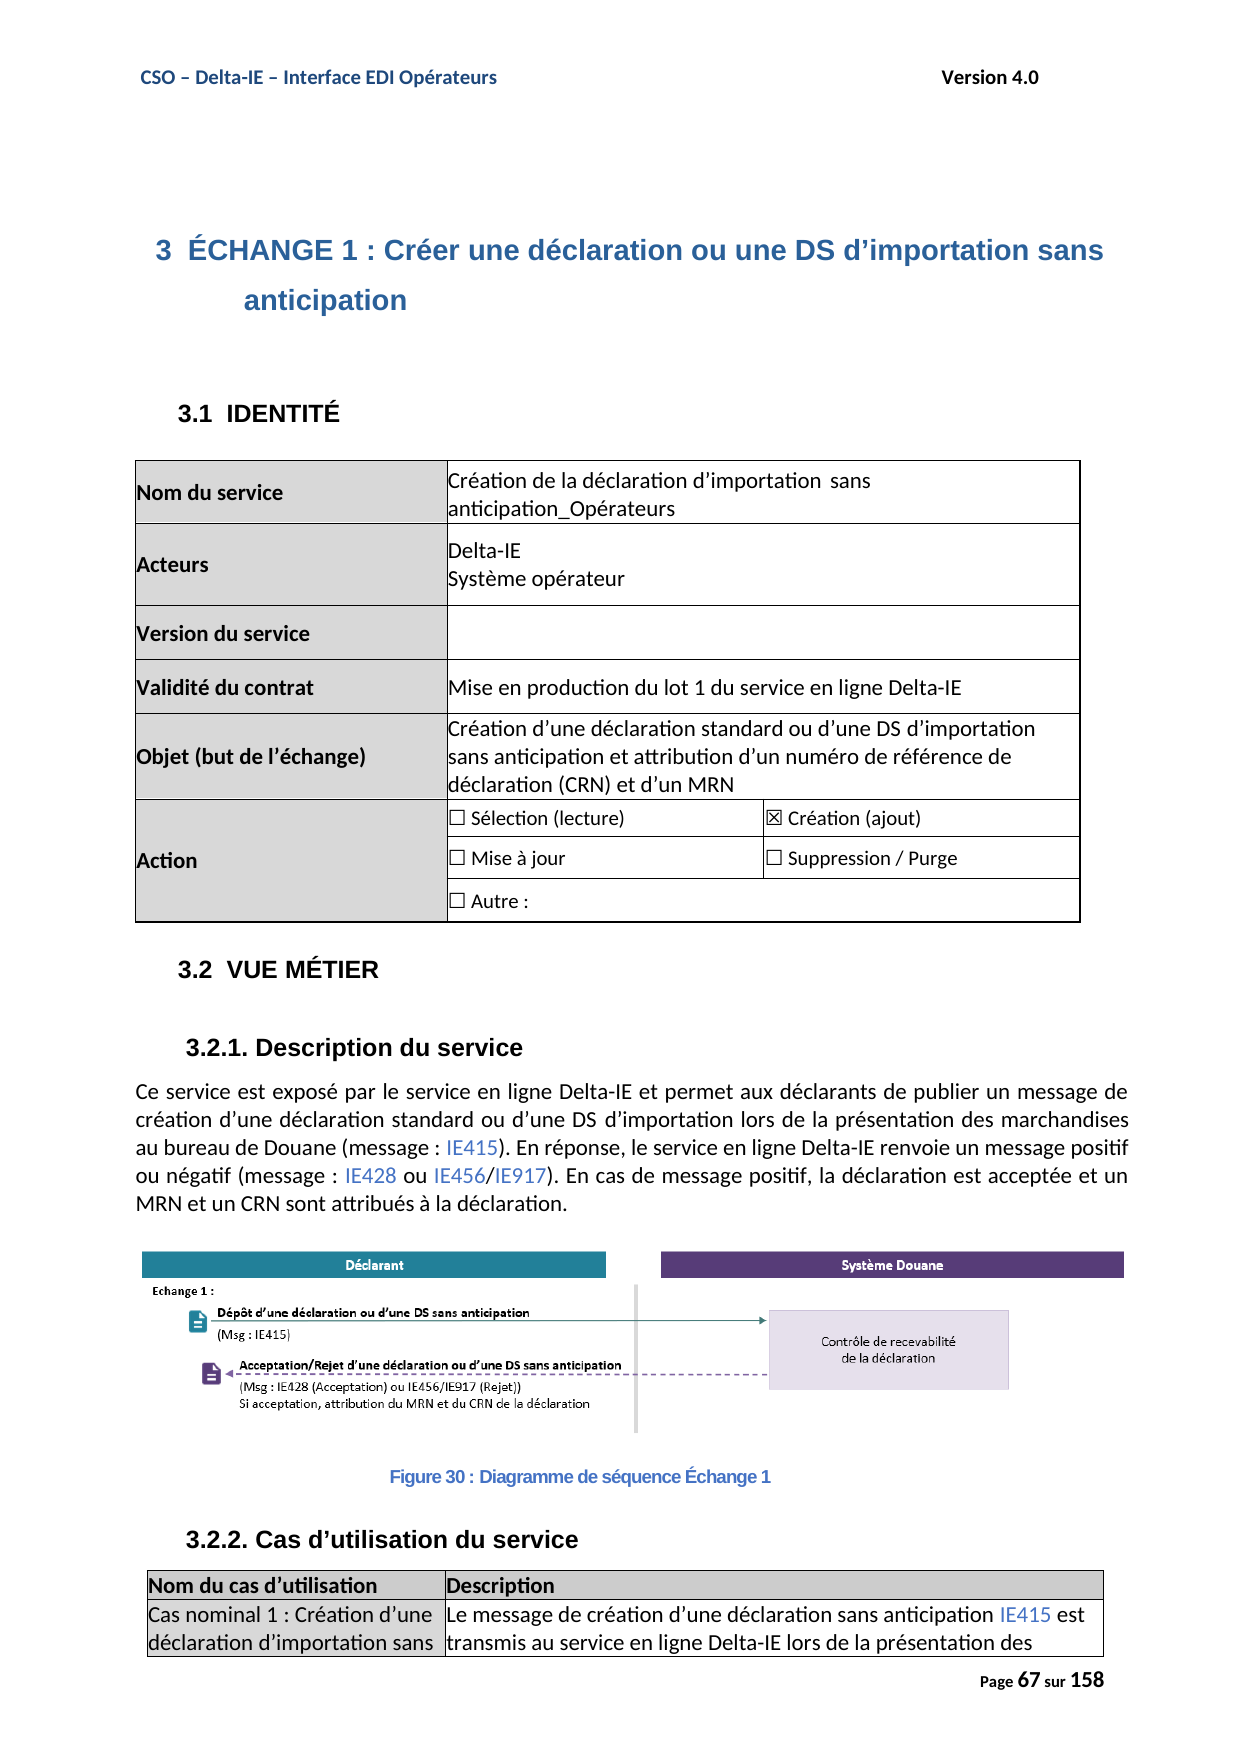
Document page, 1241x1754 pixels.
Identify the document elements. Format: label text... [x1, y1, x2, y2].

table_cell Objet (but de l’échange) [136, 714, 447, 798]
table_cell Le message de création d’une déclaration sans anticipation IE415 est transmis au service en ligne Delta-IE lors de la présentation des [446, 1600, 1103, 1656]
table_cell [448, 606, 1079, 659]
table_cell Action [136, 800, 447, 921]
table_header Nom du service [136, 461, 447, 522]
subtitle Description du service [186, 1032, 1130, 1061]
table_cell ☒ Création (ajout) [764, 800, 1079, 836]
table_cell Mise en production du lot 1 du service en ligne Delta-IE [448, 660, 1079, 713]
table_cell Delta-IE Système opérateur [448, 524, 1079, 605]
subtitle Diagramme de séquence Échange 1 [135, 1466, 1071, 1487]
subtitle ÉCHANGE 1 : Créer une déclaration ou une DS d’importation sans anticipation [147, 233, 1130, 317]
text Ce service est exposé par le service en ligne Delta-IE et permet aux déclarants de publier un message de création d’une déclaration standard ou d’une DS d’importation lors de la présentation des marchandises au bureau de Douane (message : IE415). En réponse, le service en ligne Delta-IE renvoie un message positif ou négatif (message : IE428 ou IE456/IE917). En cas de message positif, la déclaration est acceptée et un MRN et un CRN sont attribués à la déclaration. [135, 1077, 1130, 1218]
table_header Nom du cas d’utilisation [148, 1571, 445, 1599]
table_cell Création d’une déclaration standard ou d’une DS d’importation sans anticipation et attribution d’un numéro de référence de déclaration (CRN) et d’un MRN [448, 714, 1079, 798]
subtitle IDENTITÉ [171, 399, 1130, 427]
table_cell Version du service [136, 606, 447, 659]
picture [135, 1245, 1130, 1438]
table_header Création de la déclaration d’importation sans anticipation_Opérateurs [448, 461, 1079, 522]
subtitle VUE MÉTIER [171, 955, 1130, 984]
table_header Description [446, 1571, 1103, 1599]
table_cell ☐ Mise à jour [448, 837, 763, 878]
subtitle Cas d’utilisation du service [186, 1525, 1130, 1554]
table_cell ☐ Autre : [448, 879, 1079, 921]
table_cell ☐ Suppression / Purge [764, 837, 1079, 878]
table_cell Acteurs [136, 524, 447, 605]
table_cell ☐ Sélection (lecture) [448, 800, 763, 836]
table_cell Validité du contrat [136, 660, 447, 713]
table_cell Cas nominal 1 : Création d’une déclaration d’importation sans [148, 1600, 445, 1656]
